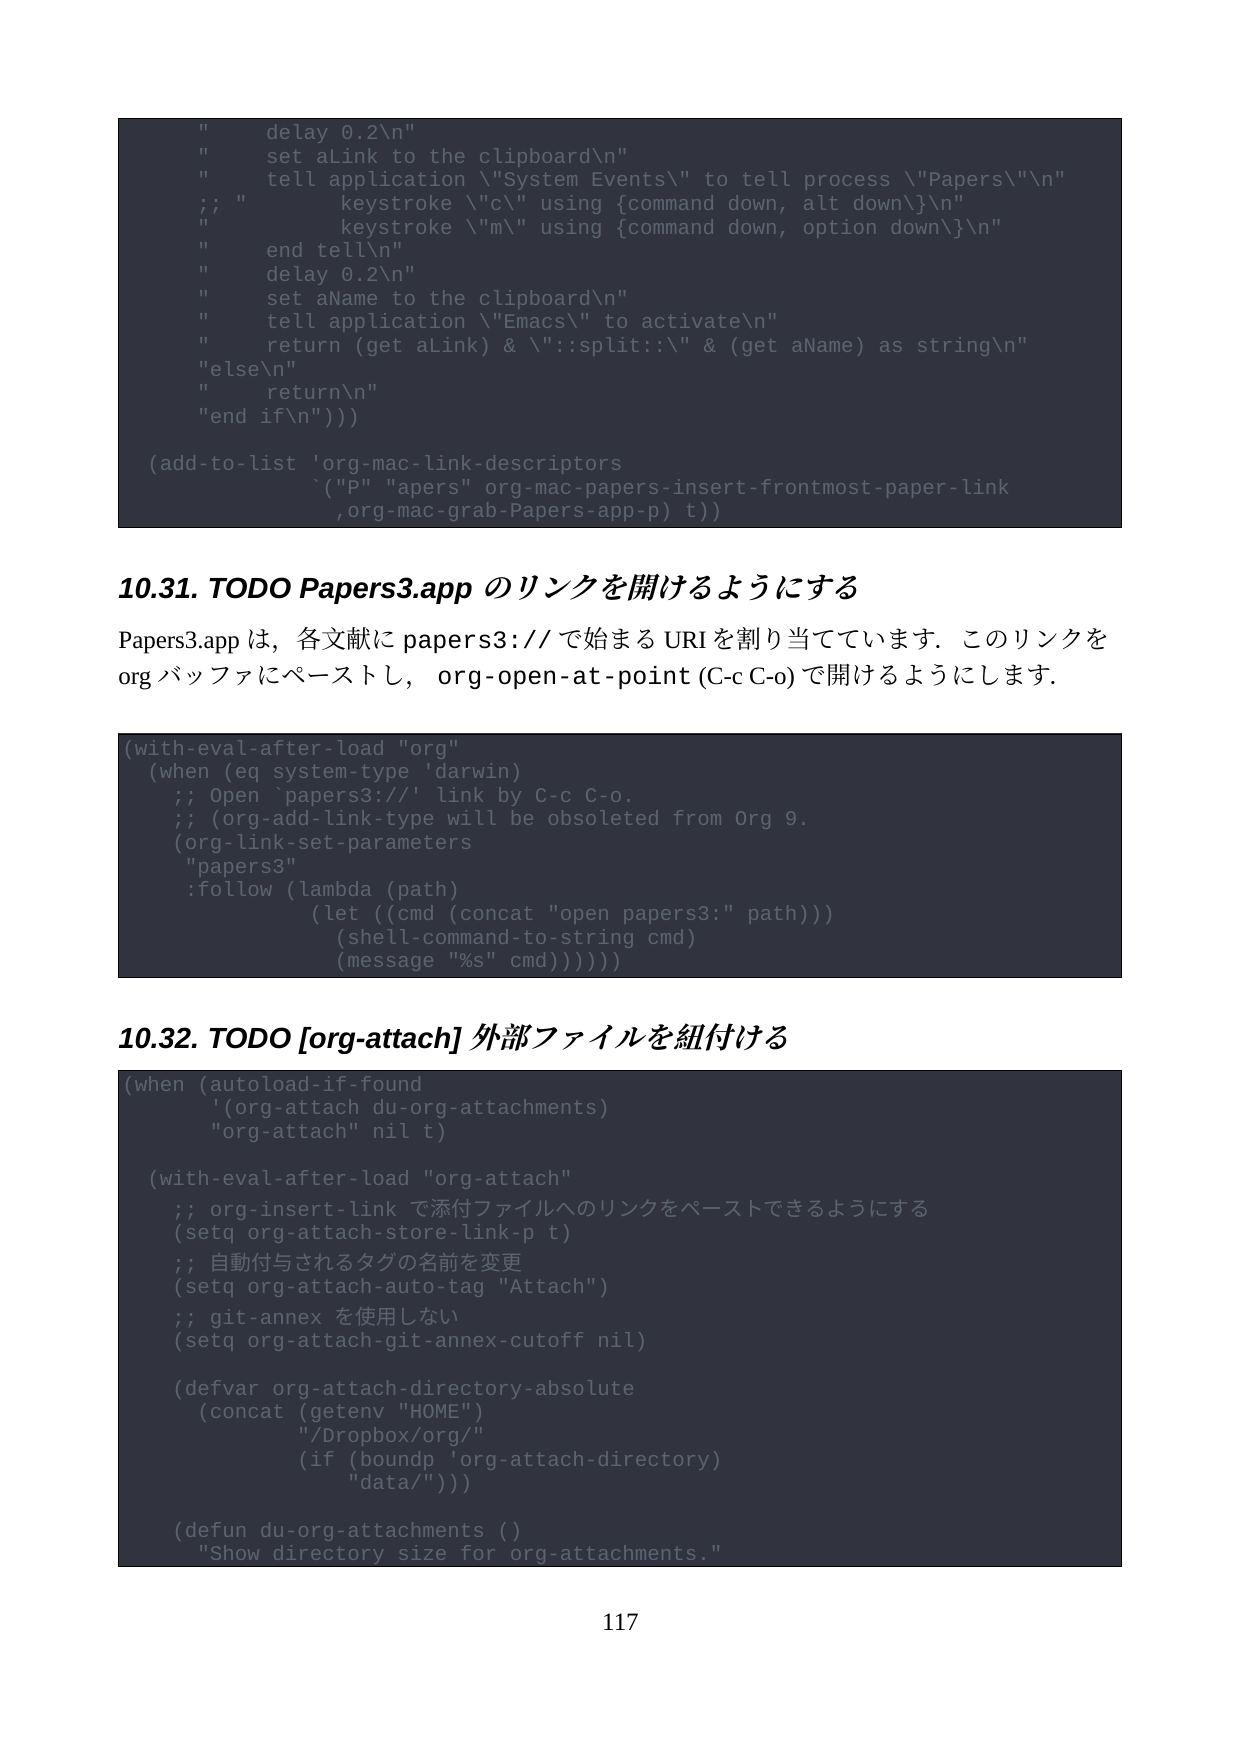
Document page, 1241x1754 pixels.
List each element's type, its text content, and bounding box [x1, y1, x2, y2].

text "papers3" [119, 852, 1121, 875]
text "/Dropbox/org/" [119, 1421, 1121, 1445]
text " delay 0.2\n" [119, 119, 1121, 142]
text (shell-command-to-string cmd) [119, 923, 1121, 946]
text (with-eval-after-load "org-attach" [119, 1164, 1121, 1188]
text (when (autoload-if-found [119, 1071, 1121, 1093]
text " tell application \"System Events\" to tell process \"Papers\"\n" [119, 165, 1121, 189]
text (message "%s" cmd)))))) [119, 946, 1121, 977]
text (setq org-attach-auto-tag "Attach") [119, 1272, 1121, 1296]
text (org-link-set-parameters [119, 828, 1121, 852]
text '(org-attach du-org-attachments) [119, 1093, 1121, 1117]
text "else\n" [119, 354, 1121, 378]
text " set aLink to the clipboard\n" [119, 142, 1121, 165]
text Papers3.app は，各文献に papers3:// で始まるURIを割り当てています．このリンクを org バッファにペーストし， org-open-at-point (C-c C-o) で開けるようにします． [118, 620, 1122, 721]
text `("P" "apers" org-mac-papers-insert-frontmost-paper-link [119, 473, 1121, 496]
text ;; git-annex を使用しない [119, 1296, 1121, 1326]
text (setq org-attach-store-link-p t) [119, 1218, 1121, 1242]
text " set aName to the clipboard\n" [119, 284, 1121, 307]
text "org-attach" nil t) [119, 1117, 1121, 1141]
text (concat (getenv "HOME") [119, 1397, 1121, 1421]
text " tell application \"Emacs\" to activate\n" [119, 307, 1121, 331]
text ,org-mac-grab-Papers-app-p) t)) [119, 496, 1121, 527]
text (setq org-attach-git-annex-cutoff nil) [119, 1326, 1121, 1350]
text "data/"))) [119, 1468, 1121, 1492]
text " delay 0.2\n" [119, 260, 1121, 284]
text "Show directory size for org-attachments." [119, 1539, 1121, 1566]
subtitle TODO Papers3.app のリンクを開けるようにする [118, 565, 1122, 607]
text :follow (lambda (path) [119, 875, 1121, 899]
text " return (get aLink) & \"::split::\" & (get aName) as string\n" [119, 331, 1121, 354]
text (when (eq system-type 'darwin) [119, 757, 1121, 781]
text (defun du-org-attachments () [119, 1516, 1121, 1539]
text (add-to-list 'org-mac-link-descriptors [119, 449, 1121, 473]
text "end if\n"))) [119, 402, 1121, 426]
text " keystroke \"m\" using {command down, option down\}\n" [119, 213, 1121, 236]
text " end tell\n" [119, 236, 1121, 260]
subtitle TODO [org-attach] 外部ファイルを紐付ける [118, 1015, 1122, 1057]
text (let ((cmd (concat "open papers3:" path))) [119, 899, 1121, 923]
text ;; Open `papers3://' link by C-c C-o. [119, 781, 1121, 804]
text ;; org-insert-link で添付ファイルへのリンクをペーストできるようにする [119, 1188, 1121, 1218]
text (with-eval-after-load "org" [119, 735, 1121, 757]
text ;; 自動付与されるタグの名前を変更 [119, 1242, 1121, 1272]
text ;; " keystroke \"c\" using {command down, alt down\}\n" [119, 189, 1121, 213]
text ;; (org-add-link-type will be obsoleted from Org 9. [119, 804, 1121, 828]
text (if (boundp 'org-attach-directory) [119, 1445, 1121, 1468]
text " return\n" [119, 378, 1121, 402]
text (defvar org-attach-directory-absolute [119, 1374, 1121, 1397]
